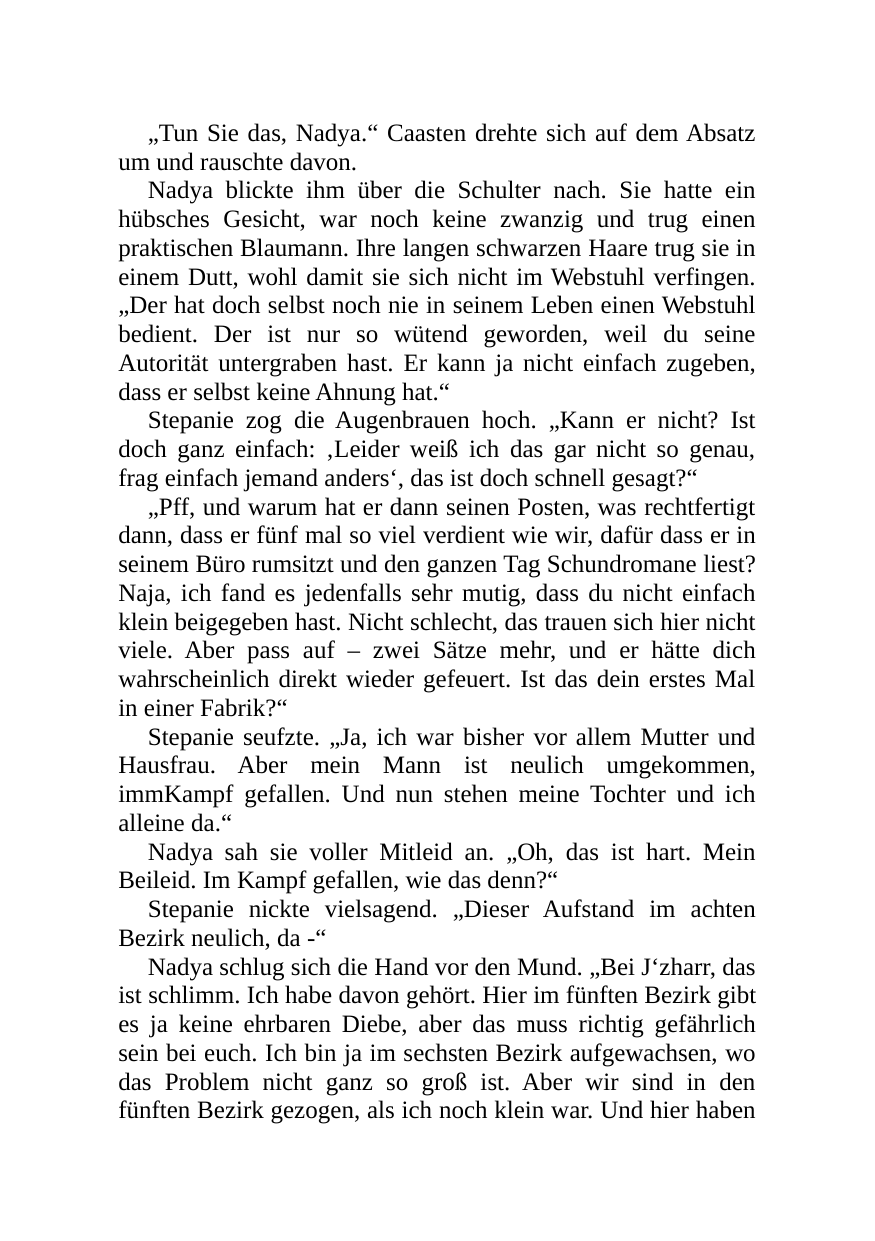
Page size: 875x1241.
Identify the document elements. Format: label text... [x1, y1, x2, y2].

text Stepanie seufzte. „Ja, ich war bisher vor allem Mutter und Hausfrau. Aber mein Mann ist neulich umgekommen, immKampf gefallen. Und nun stehen meine Tochter und ich alleine da.“ [118, 722, 756, 837]
text Stepanie zog die Augenbrauen hoch. „Kann er nicht? Ist doch ganz einfach: ‚Leider weiß ich das gar nicht so genau, frag einfach jemand anders‘, das ist doch schnell gesagt?“ [118, 406, 756, 492]
text Stepanie nickte vielsagend. „Dieser Aufstand im achten Bezirk neulich, da -“ [118, 894, 756, 952]
text Nadya sah sie voller Mitleid an. „Oh, das ist hart. Mein Beileid. Im Kampf gefallen, wie das denn?“ [118, 837, 756, 894]
text „Pff, und warum hat er dann seinen Posten, was rechtfertigt dann, dass er fünf mal so viel verdient wie wir, dafür dass er in seinem Büro rumsitzt und den ganzen Tag Schundromane liest? Naja, ich fand es jedenfalls sehr mutig, dass du nicht einfach klein beigegeben hast. Nicht schlecht, das trauen sich hier nicht viele. Aber pass auf – zwei Sätze mehr, und er hätte dich wahrscheinlich direkt wieder gefeuert. Ist das dein erstes Mal in einer Fabrik?“ [118, 492, 756, 722]
text Nadya blickte ihm über die Schulter nach. Sie hatte ein hübsches Gesicht, war noch keine zwanzig und trug einen praktischen Blaumann. Ihre langen schwarzen Haare trug sie in einem Dutt, wohl damit sie sich nicht im Webstuhl verfingen. „Der hat doch selbst noch nie in seinem Leben einen Webstuhl bedient. Der ist nur so wütend geworden, weil du seine Autorität untergraben hast. Er kann ja nicht einfach zugeben, dass er selbst keine Ahnung hat.“ [118, 176, 756, 406]
text Nadya schlug sich die Hand vor den Mund. „Bei J‘zharr, das ist schlimm. Ich habe davon gehört. Hier im fünften Bezirk gibt es ja keine ehrbaren Diebe, aber das muss richtig gefährlich sein bei euch. Ich bin ja im sechsten Bezirk aufgewachsen, wo das Problem nicht ganz so groß ist. Aber wir sind in den fünften Bezirk gezogen, als ich noch klein war. Und hier haben [118, 952, 756, 1124]
text „Tun Sie das, Nadya.“ Caasten drehte sich auf dem Absatz um und rauschte davon. [118, 118, 756, 176]
